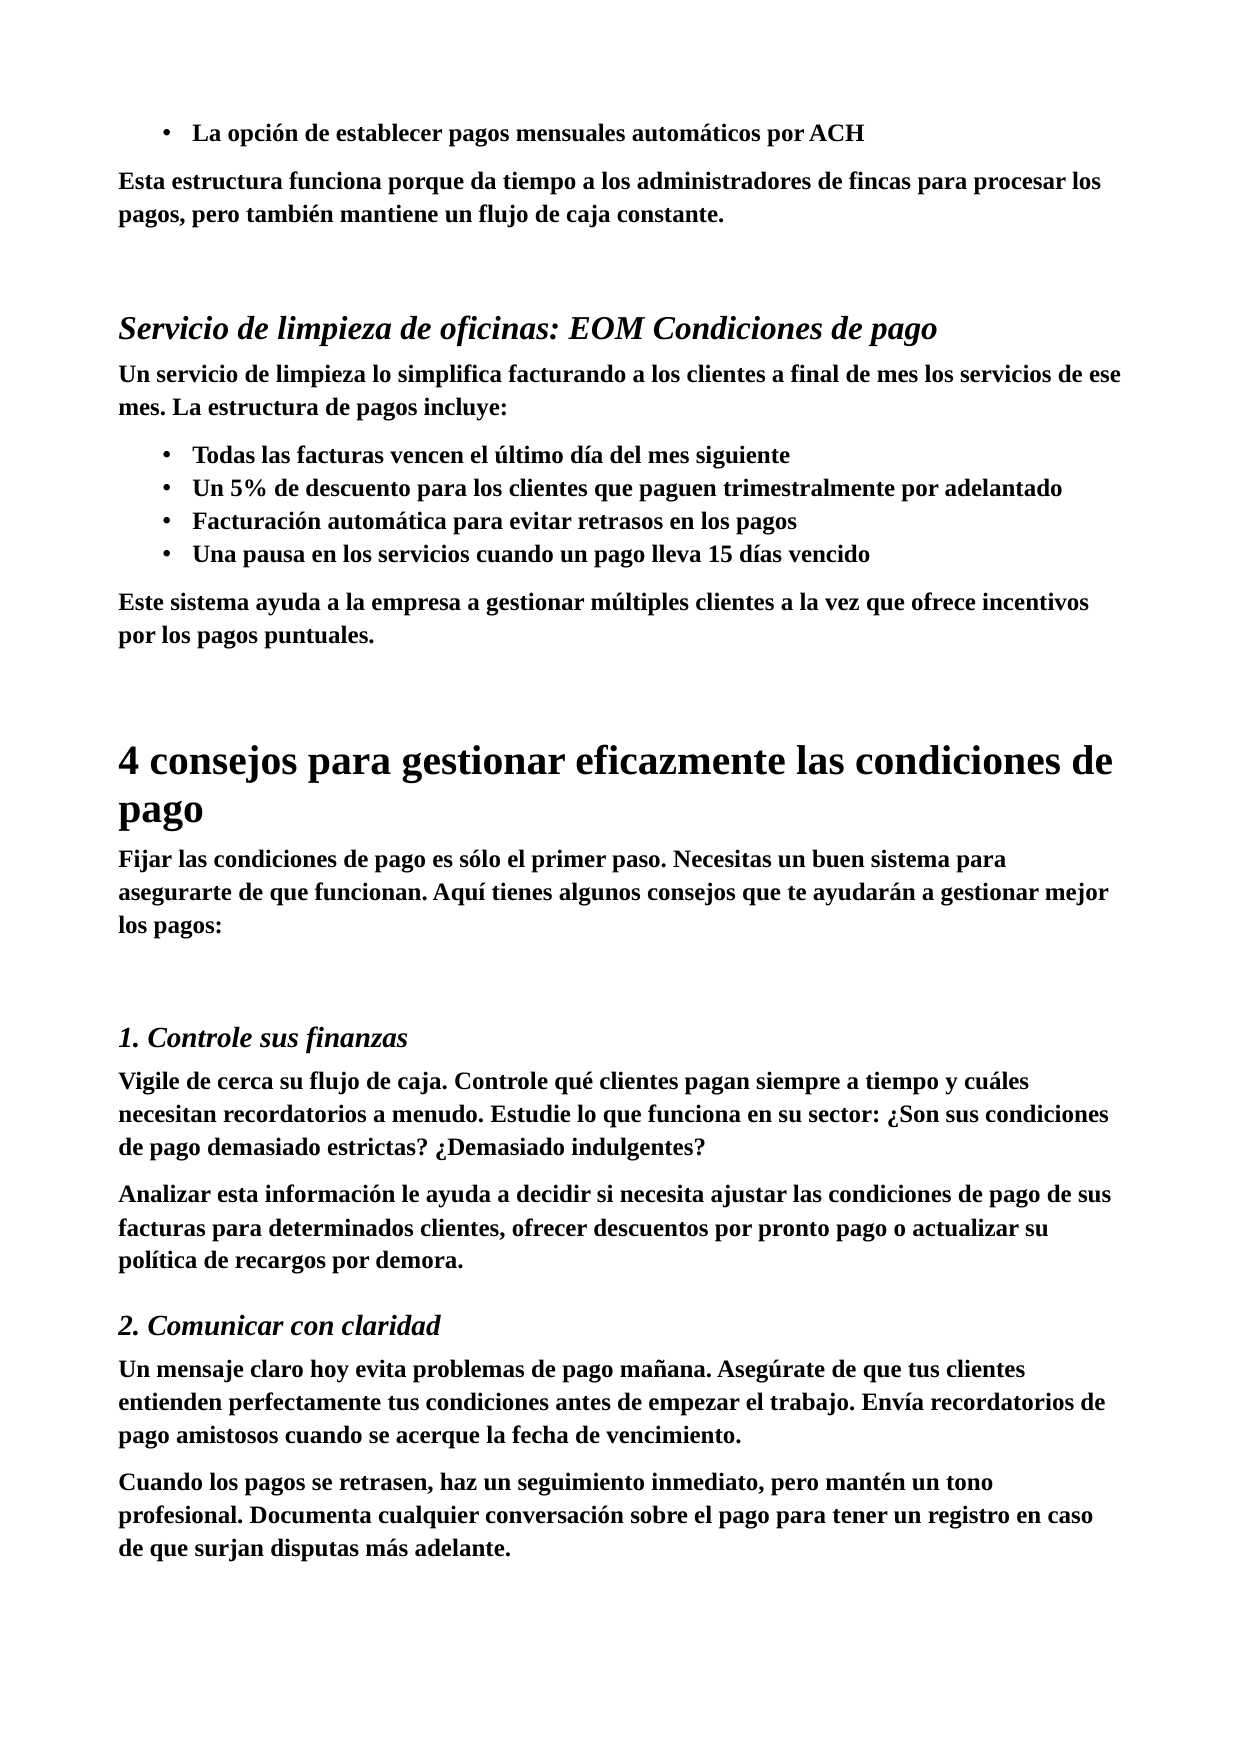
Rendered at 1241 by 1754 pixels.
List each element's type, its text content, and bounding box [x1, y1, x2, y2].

list Facturación automática para evitar retrasos en los pagos [162, 506, 1122, 535]
text Cuando los pagos se retrasen, haz un seguimiento inmediato, pero mantén un tono profesional. Documenta cualquier conversación sobre el pago para tener un registro en caso de que surjan disputas más adelante. [118, 1467, 1122, 1562]
text Un mensaje claro hoy evita problemas de pago mañana. Asegúrate de que tus clientes entienden perfectamente tus condiciones antes de empezar el trabajo. Envía recordatorios de pago amistosos cuando se acerque la fecha de vencimiento. [118, 1354, 1122, 1449]
text Esta estructura funciona porque da tiempo a los administradores de fincas para procesar los pagos, pero también mantiene un flujo de caja constante. [118, 166, 1122, 227]
list Una pausa en los servicios cuando un pago lleva 15 días vencido [162, 539, 1122, 568]
text Fijar las condiciones de pago es sólo el primer paso. Necesitas un buen sistema para asegurarte de que funcionan. Aquí tienes algunos consejos que te ayudarán a gestionar mejor los pagos: [118, 844, 1122, 939]
text Analizar esta información le ayuda a decidir si necesita ajustar las condiciones de pago de sus facturas para determinados clientes, ofrecer descuentos por pronto pago o actualizar su política de recargos por demora. [118, 1179, 1122, 1274]
list La opción de establecer pagos mensuales automáticos por ACH [162, 118, 1122, 147]
list Un 5% de descuento para los clientes que paguen trimestralmente por adelantado [162, 473, 1122, 502]
list Todas las facturas vencen el último día del mes siguiente [162, 440, 1122, 469]
subtitle 1. Controle sus finanzas [118, 1020, 1122, 1053]
subtitle 4 consejos para gestionar eficazmente las condiciones de pago [118, 736, 1122, 832]
text Un servicio de limpieza lo simplifica facturando a los clientes a final de mes los servicios de ese mes. La estructura de pagos incluye: [118, 359, 1122, 421]
subtitle Servicio de limpieza de oficinas: EOM Condiciones de pago [118, 308, 1122, 347]
subtitle 2. Comunicar con claridad [118, 1308, 1122, 1341]
text Vigile de cerca su flujo de caja. Controle qué clientes pagan siempre a tiempo y cuáles necesitan recordatorios a menudo. Estudie lo que funciona en su sector: ¿Son sus condiciones de pago demasiado estrictas? ¿Demasiado indulgentes? [118, 1066, 1122, 1161]
text Este sistema ayuda a la empresa a gestionar múltiples clientes a la vez que ofrece incentivos por los pagos puntuales. [118, 587, 1122, 648]
